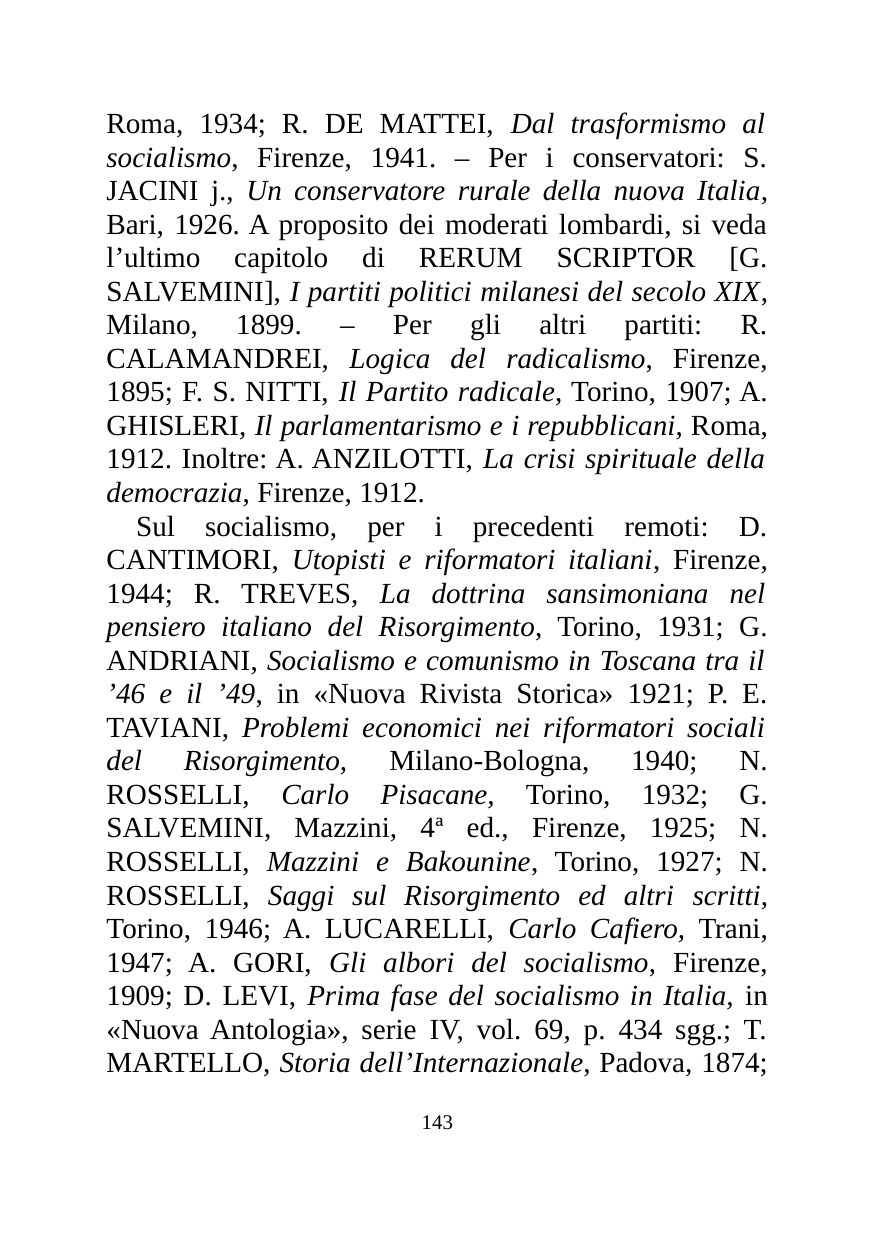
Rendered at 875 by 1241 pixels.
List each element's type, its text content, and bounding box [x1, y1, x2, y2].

text Roma, 1934; R. DE MATTEI, Dal trasformismo al socialismo, Firenze, 1941. – Per i conservatori: S. JACINI j., Un conservatore rurale della nuova Italia, Bari, 1926. A proposito dei moderati lombardi, si veda l’ultimo capitolo di RERUM SCRIPTOR [G. SALVEMINI], I partiti politici milanesi del secolo XIX, Milano, 1899. – Per gli altri partiti: R. CALAMANDREI, Logica del radicalismo, Firenze, 1895; F. S. NITTI, Il Partito radicale, Torino, 1907; A. GHISLERI, Il parlamentarismo e i repubblicani, Roma, 1912. Inoltre: A. ANZILOTTI, La crisi spirituale della democrazia, Firenze, 1912. [106, 106, 768, 509]
text Sul socialismo, per i precedenti remoti: D. CANTIMORI, Utopisti e riformatori italiani, Firenze, 1944; R. TREVES, La dottrina sansimoniana nel pensiero italiano del Risorgimento, Torino, 1931; G. ANDRIANI, Socialismo e comunismo in Toscana tra il ’46 e il ’49, in «Nuova Rivista Storica» 1921; P. E. TAVIANI, Problemi economici nei riformatori sociali del Risorgimento, Milano-Bologna, 1940; N. ROSSELLI, Carlo Pisacane, Torino, 1932; G. SALVEMINI, Mazzini, 4ª ed., Firenze, 1925; N. ROSSELLI, Mazzini e Bakounine, Torino, 1927; N. ROSSELLI, Saggi sul Risorgimento ed altri scritti, Torino, 1946; A. LUCARELLI, Carlo Cafiero, Trani, 1947; A. GORI, Gli albori del socialismo, Firenze, 1909; D. LEVI, Prima fase del socialismo in Italia, in «Nuova Antologia», serie IV, vol. 69, p. 434 sgg.; T. MARTELLO, Storia dell’Internazionale, Padova, 1874; [106, 509, 768, 1079]
